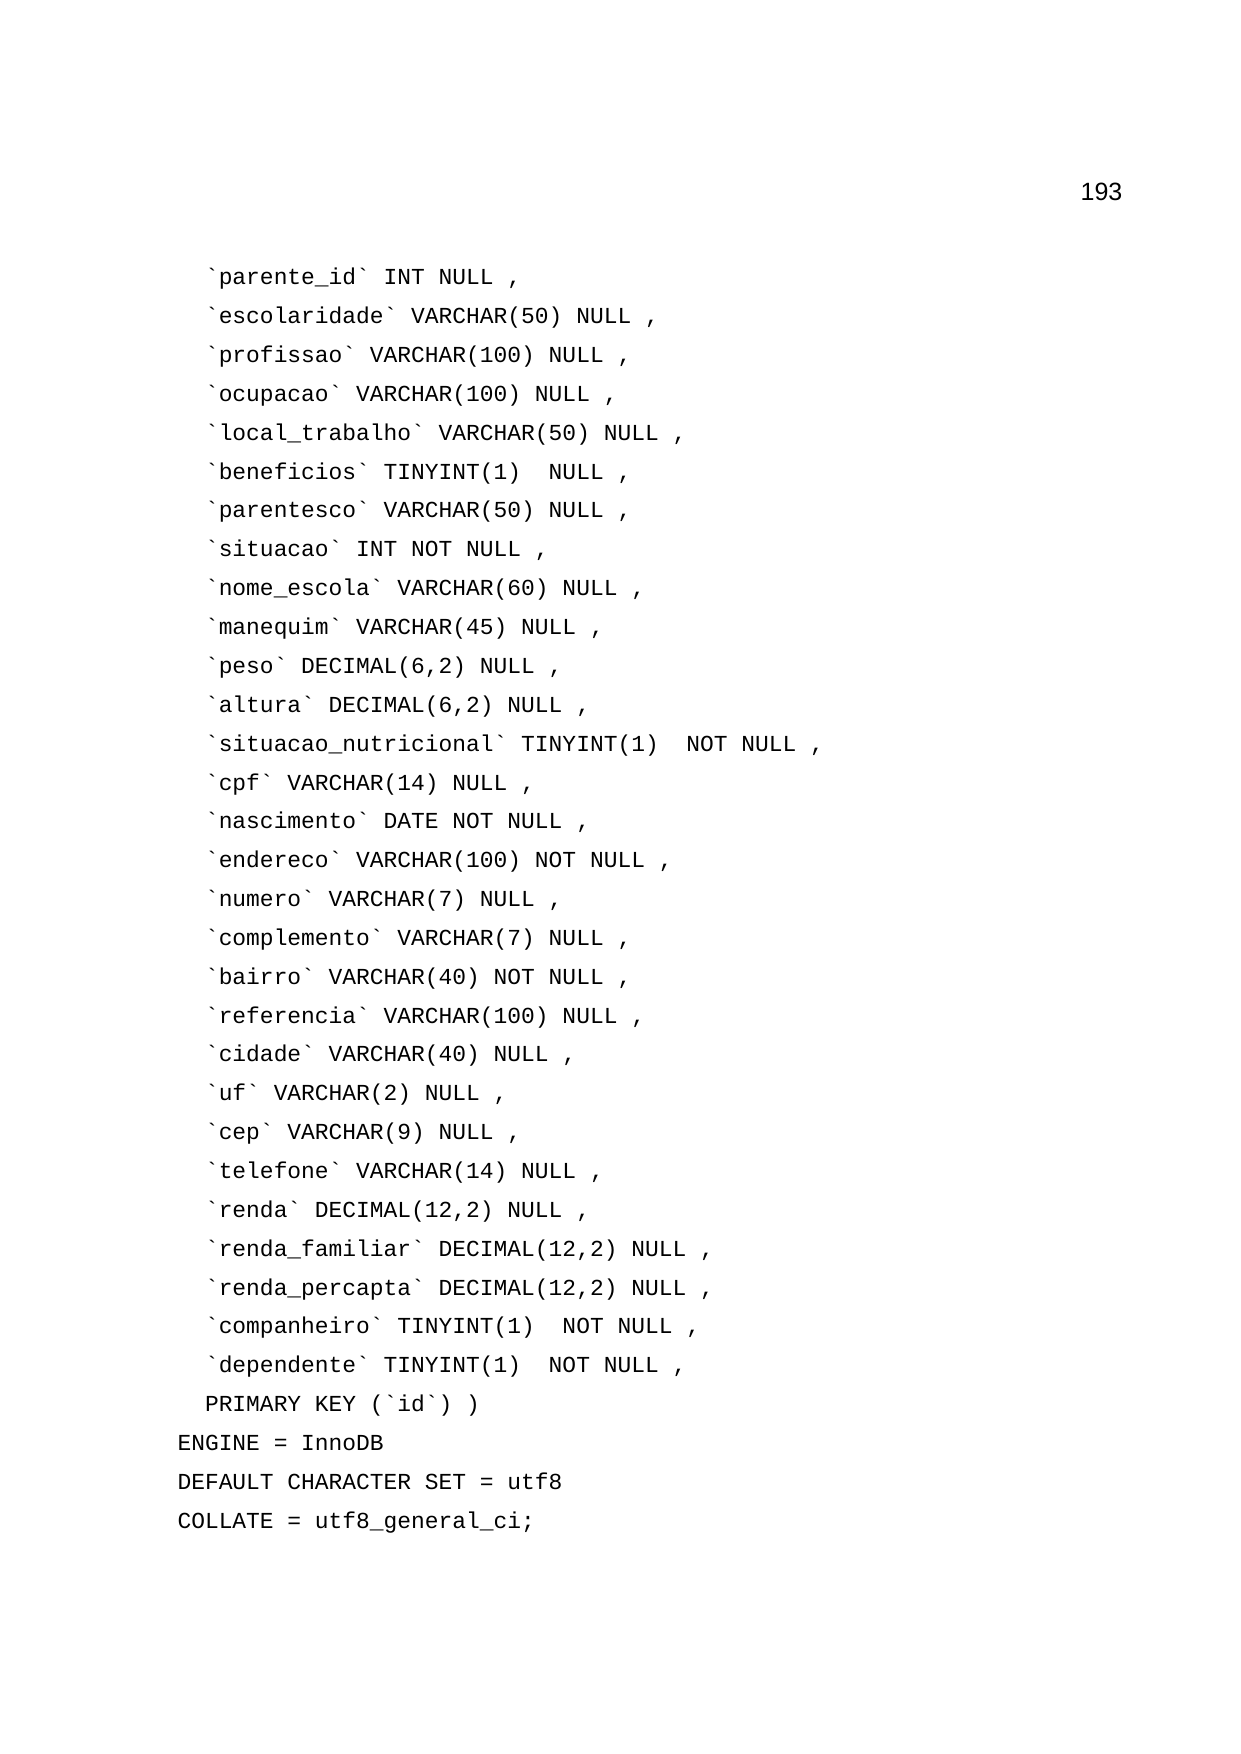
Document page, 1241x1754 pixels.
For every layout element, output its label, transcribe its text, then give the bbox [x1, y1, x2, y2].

text `beneficios` TINYINT(1) NULL , [177, 460, 1122, 486]
text `numero` VARCHAR(7) NULL , [177, 887, 1122, 913]
text `altura` DECIMAL(6,2) NULL , [177, 693, 1122, 719]
text `renda_familiar` DECIMAL(12,2) NULL , [177, 1237, 1122, 1263]
text `ocupacao` VARCHAR(100) NULL , [177, 382, 1122, 408]
text `renda_percapta` DECIMAL(12,2) NULL , [177, 1276, 1122, 1302]
text `situacao` INT NOT NULL , [177, 538, 1122, 564]
text `manequim` VARCHAR(45) NULL , [177, 615, 1122, 641]
text `referencia` VARCHAR(100) NULL , [177, 1004, 1122, 1030]
text `cidade` VARCHAR(40) NULL , [177, 1043, 1122, 1069]
text `uf` VARCHAR(2) NULL , [177, 1082, 1122, 1108]
text `escolaridade` VARCHAR(50) NULL , [177, 304, 1122, 331]
text `parentesco` VARCHAR(50) NULL , [177, 499, 1122, 525]
text `profissao` VARCHAR(100) NULL , [177, 343, 1122, 369]
text `local_trabalho` VARCHAR(50) NULL , [177, 421, 1122, 447]
text `bairro` VARCHAR(40) NOT NULL , [177, 965, 1122, 991]
text `situacao_nutricional` TINYINT(1) NOT NULL , [177, 732, 1122, 758]
text `telefone` VARCHAR(14) NULL , [177, 1159, 1122, 1185]
text `endereco` VARCHAR(100) NOT NULL , [177, 848, 1122, 874]
text `renda` DECIMAL(12,2) NULL , [177, 1198, 1122, 1224]
text DEFAULT CHARACTER SET = utf8 [177, 1470, 1122, 1496]
text COLLATE = utf8_general_ci; [177, 1509, 1122, 1535]
text `nome_escola` VARCHAR(60) NULL , [177, 577, 1122, 602]
text `companheiro` TINYINT(1) NOT NULL , [177, 1315, 1122, 1341]
text `complemento` VARCHAR(7) NULL , [177, 926, 1122, 952]
text `parente_id` INT NULL , [177, 266, 1122, 292]
text ENGINE = InnoDB [177, 1431, 1122, 1457]
text `nascimento` DATE NOT NULL , [177, 810, 1122, 836]
text `cpf` VARCHAR(14) NULL , [177, 771, 1122, 797]
text `cep` VARCHAR(9) NULL , [177, 1121, 1122, 1146]
text `dependente` TINYINT(1) NOT NULL , [177, 1354, 1122, 1379]
text `peso` DECIMAL(6,2) NULL , [177, 654, 1122, 680]
text PRIMARY KEY (`id`) ) [177, 1392, 1122, 1418]
